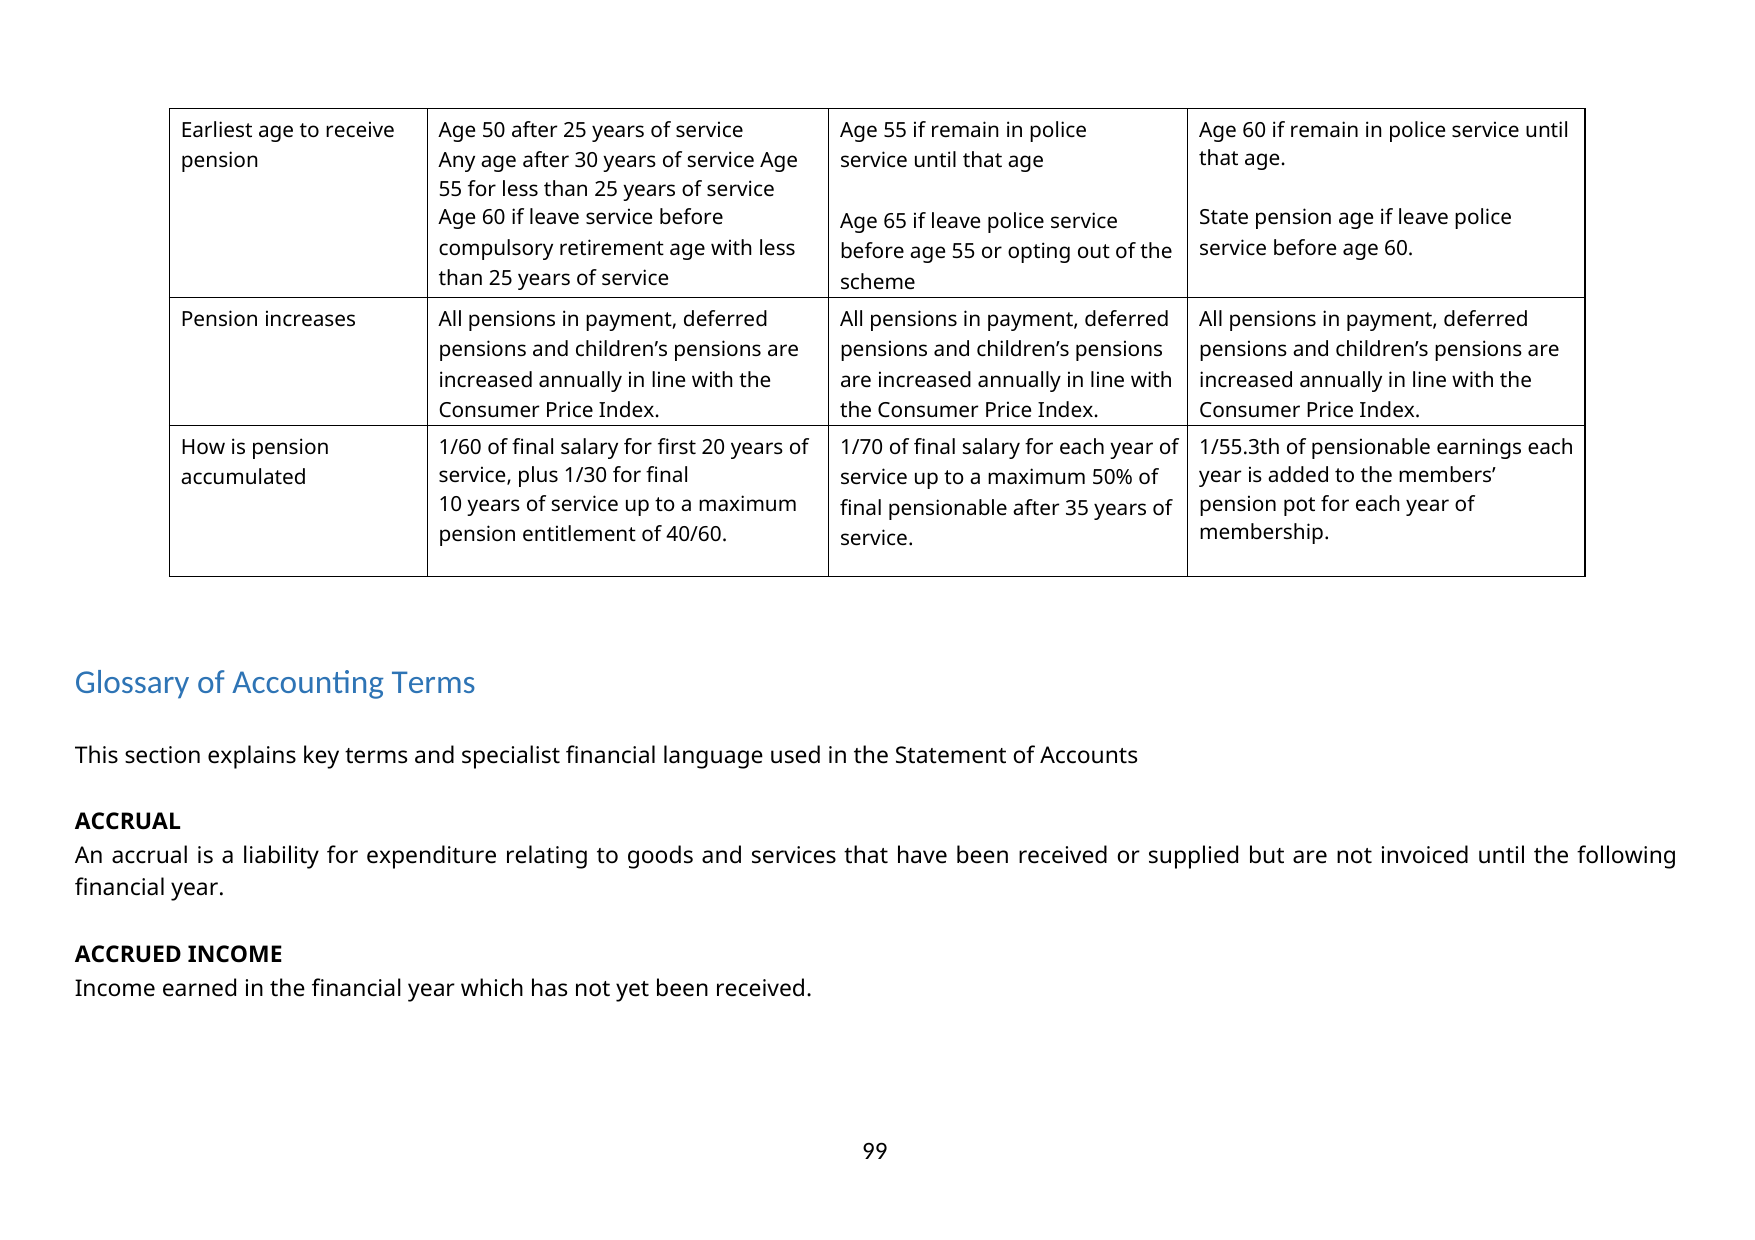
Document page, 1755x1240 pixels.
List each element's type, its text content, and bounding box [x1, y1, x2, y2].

text An accrual is a liability for expenditure relating to goods and services that have been received or supplied but are not invoiced until the following financial year. [74, 839, 1680, 902]
table_cell Pension increases [170, 298, 427, 425]
text ACCRUED INCOME [74, 938, 1382, 969]
subtitle ACCRUAL [74, 805, 1382, 836]
table_cell 1/55.3th of pensionable earnings each year is added to the members’ pension pot for each year of membership. [1188, 426, 1584, 576]
table_cell All pensions in payment, deferred pensions and children’s pensions are increased annually in line with the Consumer Price Index. [428, 298, 828, 425]
table_cell 1/70 of final salary for each year of service up to a maximum 50% of final pensionable after 35 years of service. [829, 426, 1187, 576]
text This section explains key terms and specialist financial language used in the Statement of Accounts [74, 738, 1680, 770]
table_cell Age 60 if remain in police service until that age. State pension age if leave police service before age 60. [1188, 109, 1584, 297]
table_cell 1/60 of final salary for first 20 years of service, plus 1/30 for final 10 years of service up to a maximum pension entitlement of 40/60. [428, 426, 828, 576]
table_cell All pensions in payment, deferred pensions and children’s pensions are increased annually in line with the Consumer Price Index. [829, 298, 1187, 425]
text Income earned in the financial year which has not yet been received. [74, 971, 1680, 1003]
table_cell How is pension accumulated [170, 426, 427, 576]
table_cell Earliest age to receive pension [170, 109, 427, 297]
table_cell Age 55 if remain in police service until that age Age 65 if leave police service before age 55 or opting out of the scheme [829, 109, 1187, 297]
table_cell Age 50 after 25 years of service Any age after 30 years of service Age 55 for less than 25 years of service Age 60 if leave service before compulsory retirement age with less than 25 years of service [428, 109, 828, 297]
subtitle Glossary of Accounting Terms [74, 662, 1680, 702]
table_cell All pensions in payment, deferred pensions and children’s pensions are increased annually in line with the Consumer Price Index. [1188, 298, 1584, 425]
